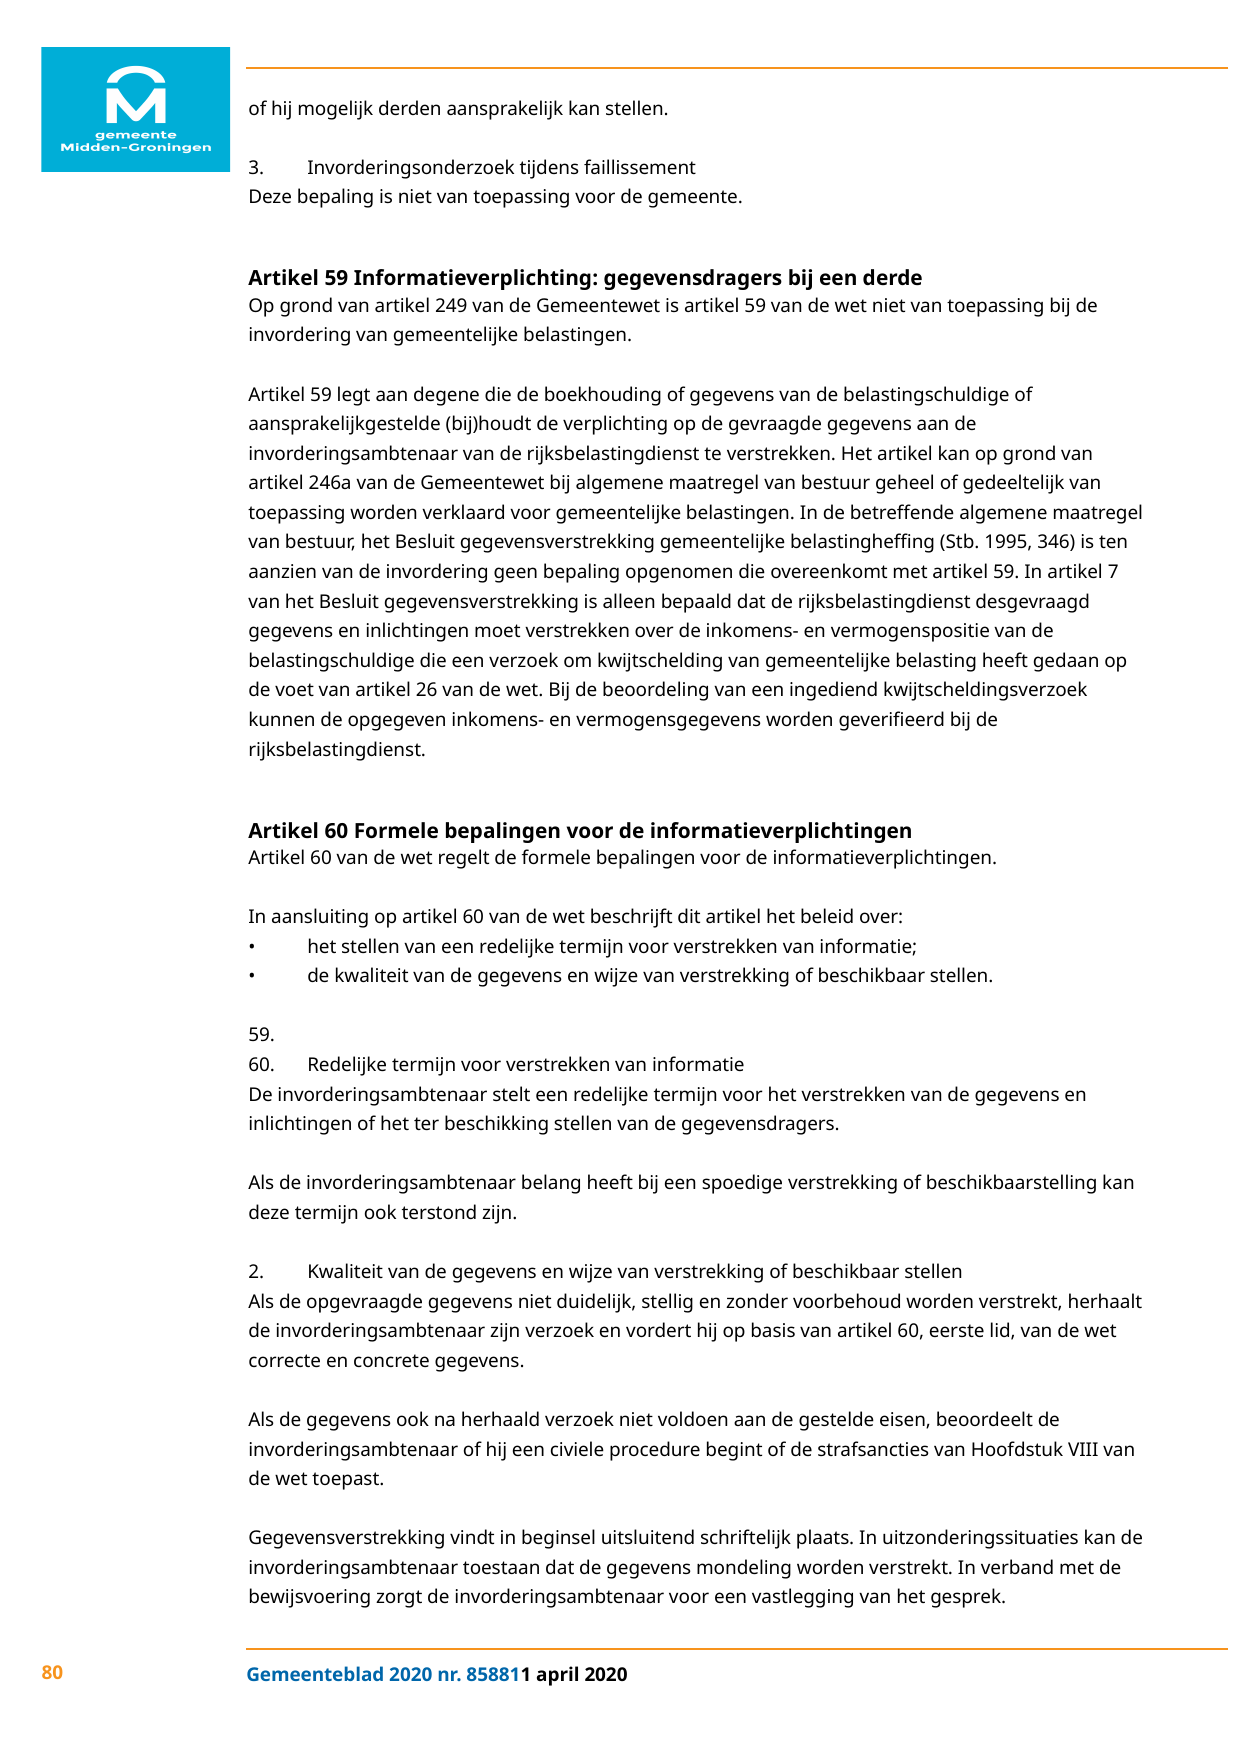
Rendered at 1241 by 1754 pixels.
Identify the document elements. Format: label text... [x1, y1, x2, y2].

text Als de opgevraagde gegevens niet duidelijk, stellig en zonder voorbehoud worden verstrekt, herhaalt de invorderingsambtenaar zijn verzoek en vordert hij op basis van artikel 60, eerste lid, van de wet correcte en concrete gegevens. [248, 1288, 1152, 1373]
text Op grond van artikel 249 van de Gemeentewet is artikel 59 van de wet niet van toepassing bij de invordering van gemeentelijke belastingen. [248, 292, 1152, 347]
picture [184, 146, 190, 153]
text Artikel 59 legt aan degene die de boekhouding of gegevens van de belastingschuldige of aansprakelijkgestelde (bij)houdt de verplichting op de gevraagde gegevens aan de invorderingsambtenaar van de rijksbelastingdienst te verstrekken. Het artikel kan op grond van artikel 246a van de Gemeentewet bij algemene maatregel van bestuur geheel of gedeeltelijk van toepassing worden verklaard voor gemeentelijke belastingen. In de betreffende algemene maatregel van bestuur, het Besluit gegevensverstrekking gemeentelijke belastingheffing (Stb. 1995, 346) is ten aanzien van de invordering geen bepaling opgenomen die overeenkomt met artikel 59. In artikel 7 van het Besluit gegevensverstrekking is alleen bepaald dat de rijksbelastingdienst desgevraagd gegevens en inlichtingen moet verstrekken over de inkomens- en vermogenspositie van de belastingschuldige die een verzoek om kwijtschelding van gemeentelijke belasting heeft gedaan op de voet van artikel 26 van de wet. Bij de beoordeling van een ingediend kwijtscheldingsverzoek kunnen de opgegeven inkomens- en vermogensgegevens worden geverifieerd bij de rijksbelastingdienst. [248, 381, 1152, 761]
list Invorderingsonderzoek tijdens faillissement [248, 154, 1152, 180]
text In aansluiting op artikel 60 van de wet beschrijft dit artikel het beleid over: [248, 903, 1152, 929]
picture [108, 66, 164, 82]
list Redelijke termijn voor verstrekken van informatie [248, 1051, 1152, 1077]
list het stellen van een redelijke termijn voor verstrekken van informatie; [248, 933, 1152, 959]
text De invorderingsambtenaar stelt een redelijke termijn voor het verstrekken van de gegevens en inlichtingen of het ter beschikking stellen van de gegevensdragers. [248, 1081, 1152, 1136]
text Als de gegevens ook na herhaald verzoek niet voldoen aan de gestelde eisen, beoordeelt de invorderingsambtenaar of hij een civiele procedure begint of de strafsancties van Hoofdstuk VIII van de wet toepast. [248, 1406, 1152, 1491]
text of hij mogelijk derden aansprakelijk kan stellen. [248, 95, 1152, 121]
list Kwaliteit van de gegevens en wijze van verstrekking of beschikbaar stellen [248, 1258, 1152, 1284]
text Deze bepaling is niet van toepassing voor de gemeente. [248, 183, 1152, 209]
text Als de invorderingsambtenaar belang heeft bij een spoedige verstrekking of beschikbaarstelling kan deze termijn ook terstond zijn. [248, 1169, 1152, 1225]
picture [107, 89, 165, 122]
text Gegevensverstrekking vindt in beginsel uitsluitend schriftelijk plaats. In uitzonderingssituaties kan de invorderingsambtenaar toestaan dat de gegevens mondeling worden verstrekt. In verband met de bewijsvoering zorgt de invorderingsambtenaar voor een vastlegging van het gesprek. [248, 1524, 1152, 1609]
list de kwaliteit van de gegevens en wijze van verstrekking of beschikbaar stellen. [248, 962, 1152, 988]
text Artikel 59 Informatieverplichting: gegevensdragers bij een derde [248, 263, 1152, 292]
text Artikel 60 Formele bepalingen voor de informatieverplichtingen [248, 816, 1152, 844]
text Artikel 60 van de wet regelt de formele bepalingen voor de informatieverplichtingen. [248, 844, 1152, 870]
